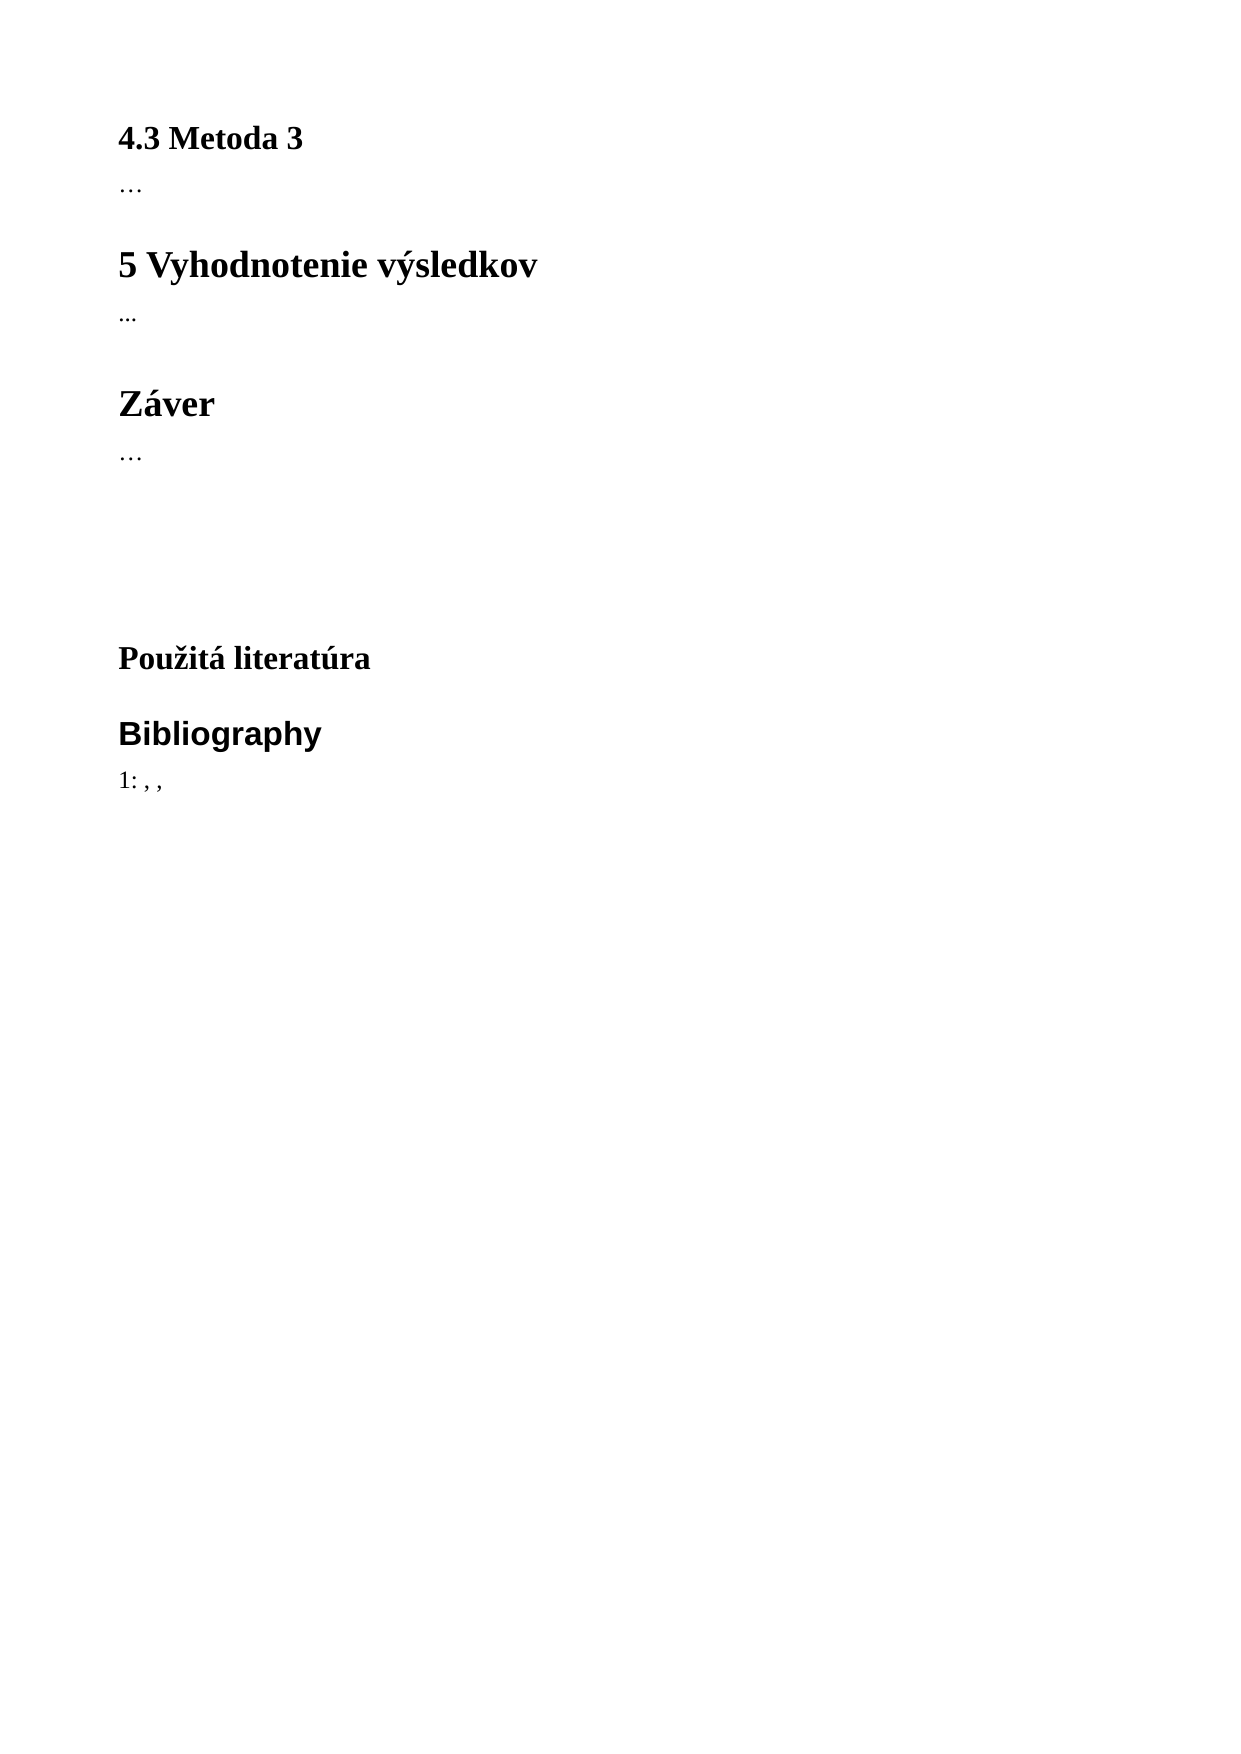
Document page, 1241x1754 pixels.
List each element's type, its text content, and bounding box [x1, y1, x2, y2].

text … [118, 437, 1122, 466]
subtitle Použitá literatúra [118, 638, 1122, 677]
subtitle Záver [118, 381, 1122, 424]
text ... [118, 298, 1122, 327]
subtitle 4.3 Metoda 3 [118, 118, 1122, 157]
subtitle 5 Vyhodnotenie výsledkov [118, 242, 1122, 286]
subtitle Bibliography [118, 714, 1122, 752]
text 1: , , [118, 765, 1122, 794]
text … [118, 169, 1122, 198]
